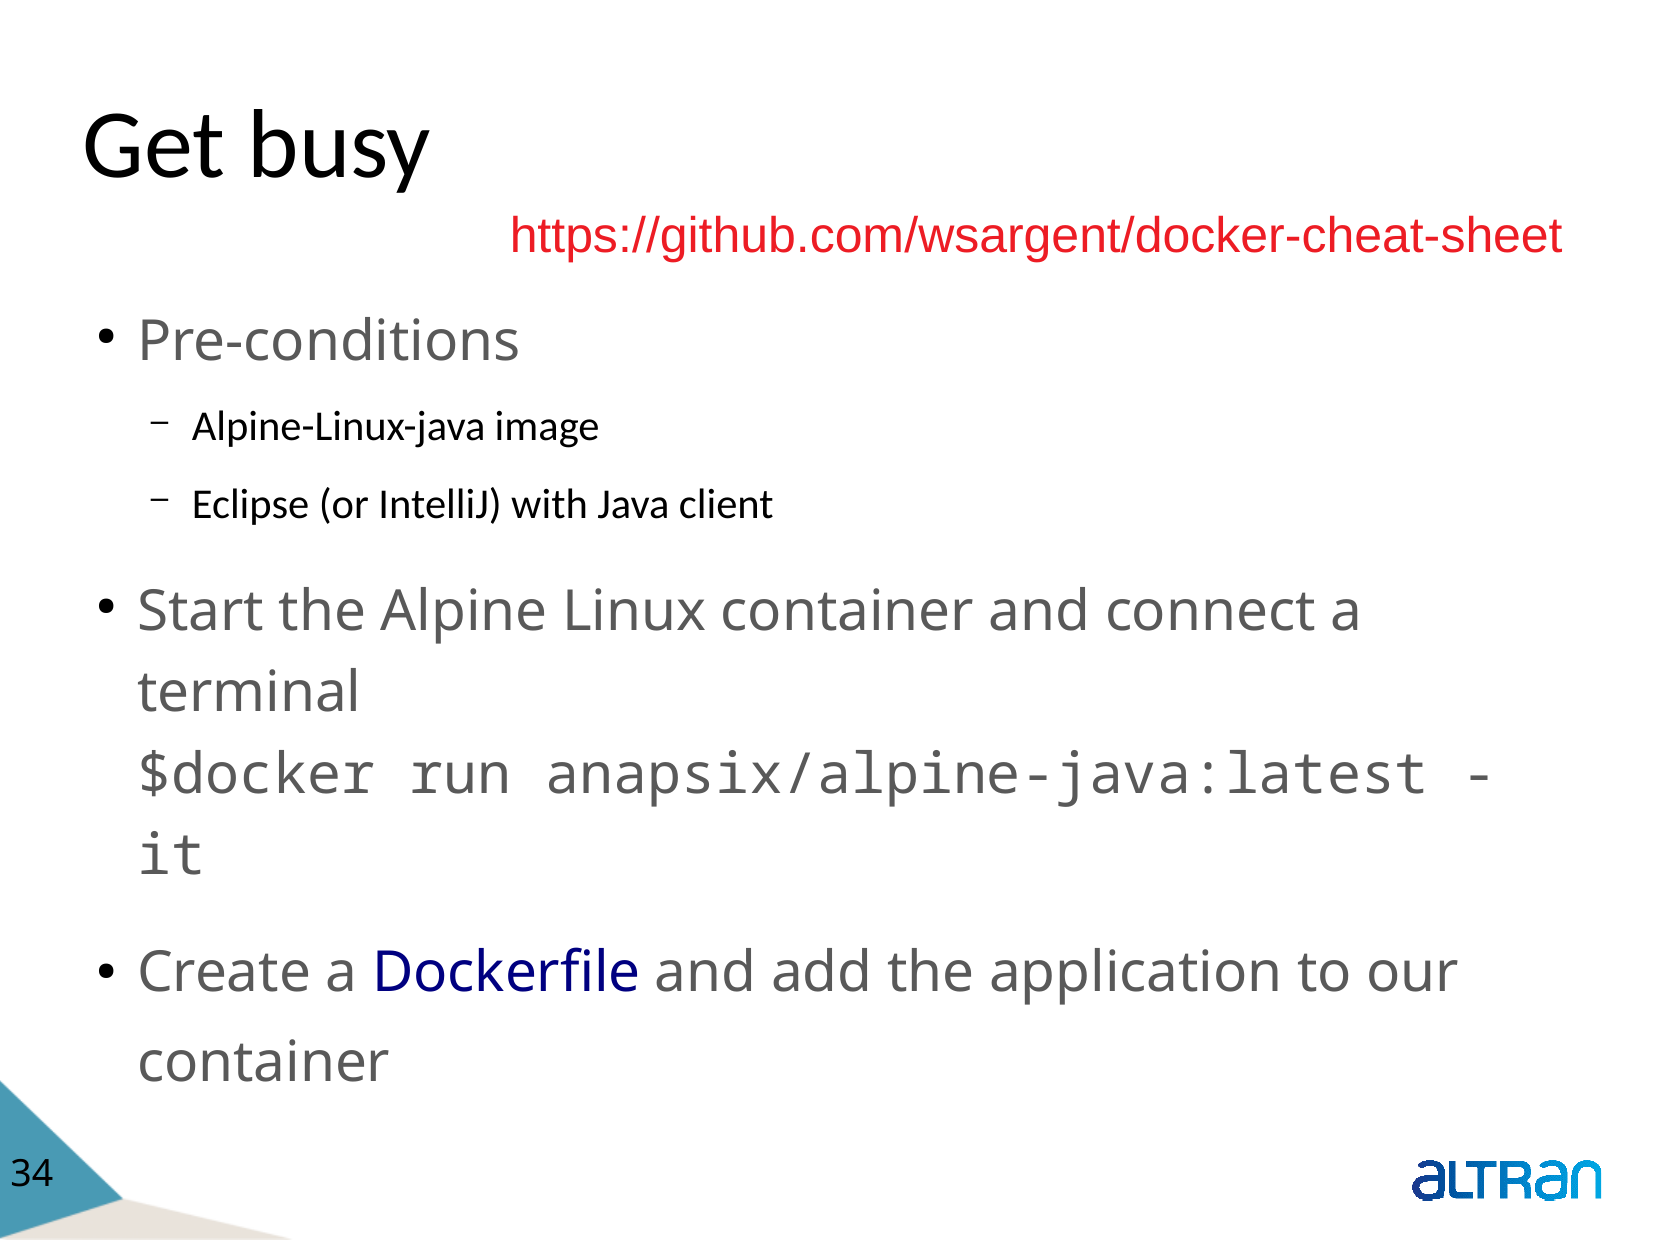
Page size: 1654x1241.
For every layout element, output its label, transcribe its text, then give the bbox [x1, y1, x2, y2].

picture [1412, 1160, 1559, 1201]
picture [1595, 1160, 1602, 1167]
list Pre-conditions Alpine-Linux-java image Eclipse (or IntelliJ) with Java client Start the Alpine Linux container and connect a terminal $docker run anapsix/alpine-java:latest -it Create a Dockerfile and add the application to our container [82, 290, 1531, 1096]
title Get busy [82, 49, 1571, 257]
picture [1555, 1160, 1602, 1201]
text_box https://github.com/wsargent/docker-cheat-sheet [495, 200, 1621, 291]
picture [0, 1072, 316, 1240]
picture [1543, 1182, 1560, 1193]
